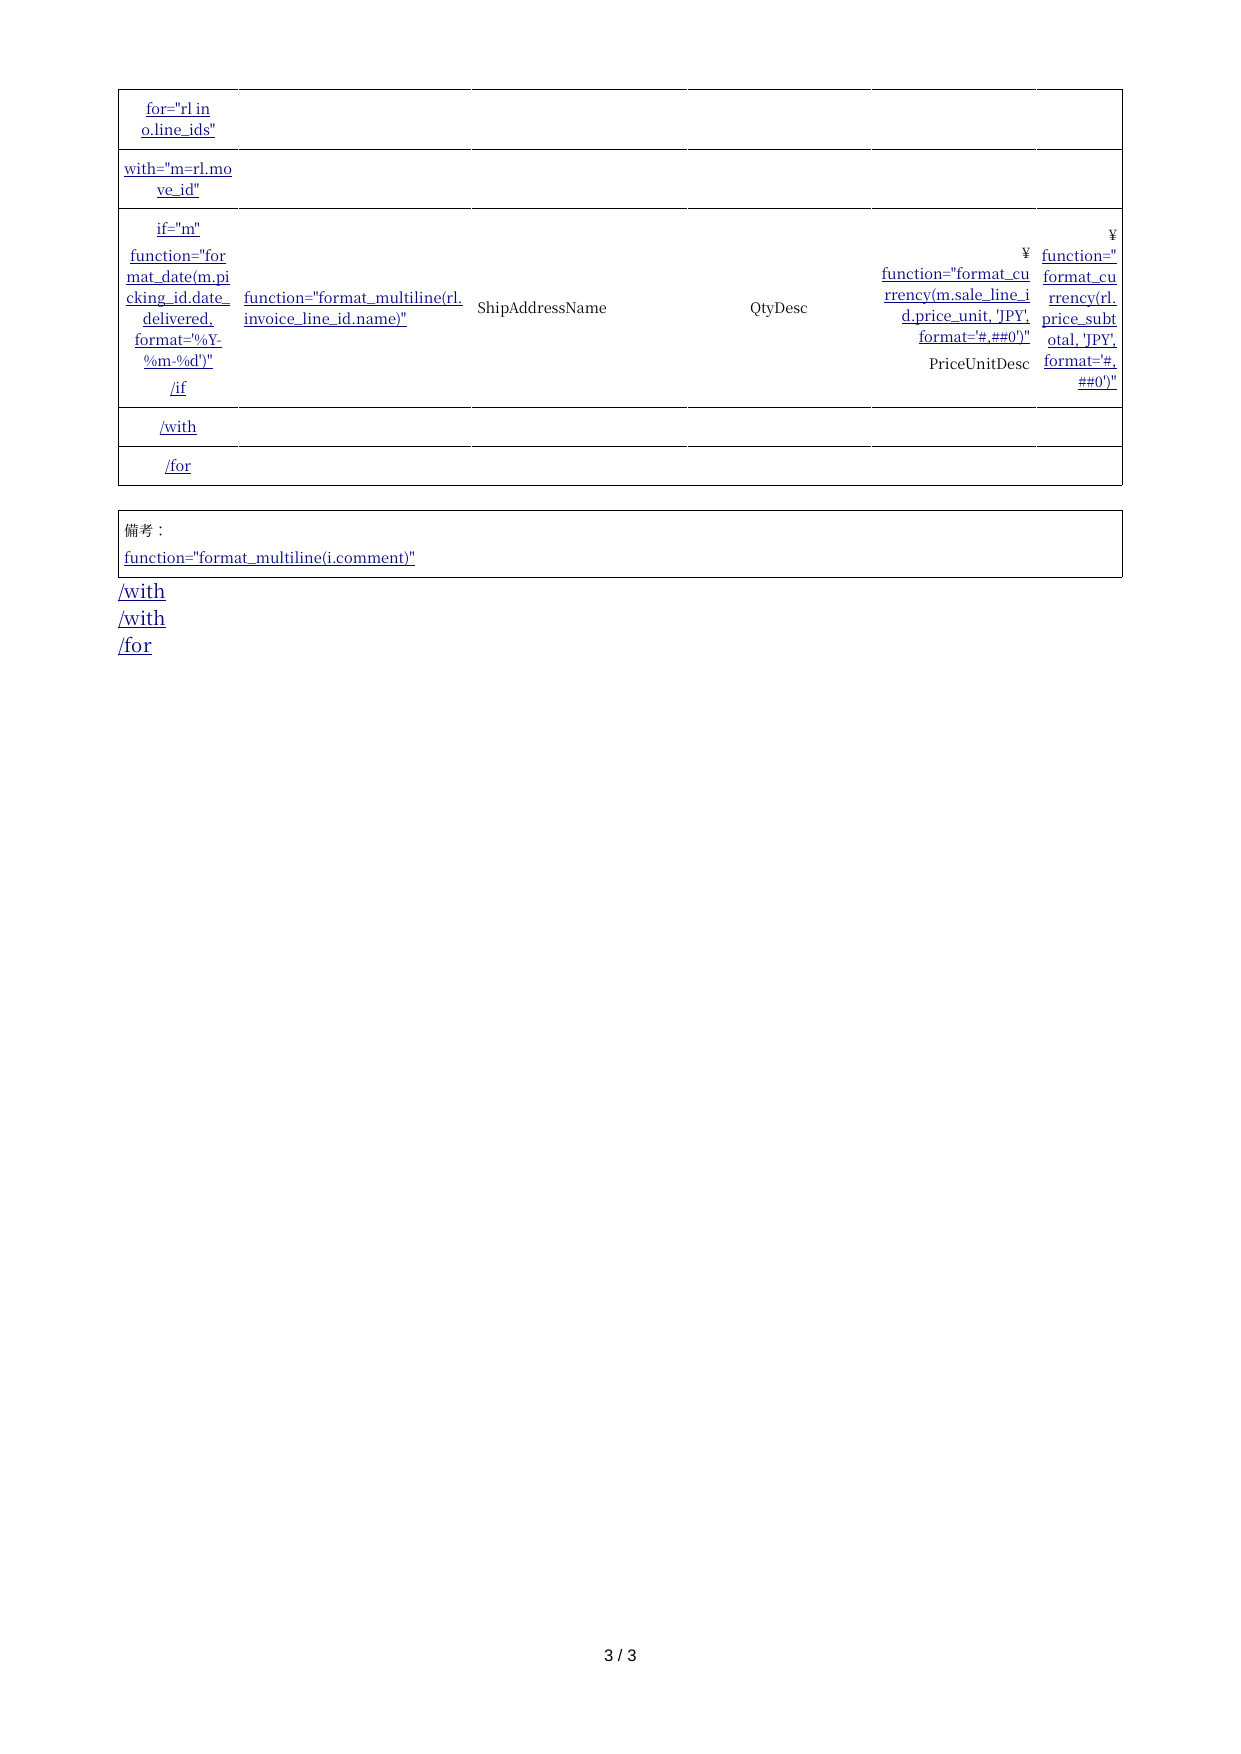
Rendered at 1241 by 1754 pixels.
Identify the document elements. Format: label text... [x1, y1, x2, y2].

table_cell with="m=rl.move_id" [119, 150, 238, 208]
table_cell ¥ function="format_currency(rl.price_subtotal, 'JPY', format='#,##0')" [1037, 209, 1122, 407]
table_cell [239, 447, 471, 485]
table_cell ¥ function="format_currency(m.sale_line_id.price_unit, 'JPY', format='#,##0')" PriceUnitDesc [872, 209, 1036, 407]
table_cell QtyDesc [688, 209, 871, 407]
table_cell [688, 90, 871, 148]
table_cell if="m" function="format_date(m.picking_id.date_delivered, format='%Y-%m-%d')" /if [119, 209, 238, 407]
table_cell [872, 447, 1036, 485]
table_cell [688, 447, 871, 485]
table_cell ShipAddressName [472, 209, 687, 407]
table_cell [688, 408, 871, 446]
table_cell /with [119, 408, 238, 446]
table_cell [472, 408, 687, 446]
table_cell [239, 150, 471, 208]
text /with [118, 604, 1122, 631]
text /for [118, 631, 1122, 658]
table_cell [1037, 447, 1122, 485]
table_cell [1037, 150, 1122, 208]
table_cell [1037, 90, 1122, 148]
table_cell [239, 90, 471, 148]
table_cell /for [119, 447, 238, 485]
table_cell [472, 447, 687, 485]
table_cell [872, 150, 1036, 208]
table_cell [472, 90, 687, 148]
table_header 備考： function="format_multiline(i.comment)" [119, 511, 1122, 577]
table_cell function="format_multiline(rl.invoice_line_id.name)" [239, 209, 471, 407]
table_cell for="rl in o.line_ids" [119, 90, 238, 148]
text /with [118, 578, 1122, 604]
table_cell [872, 408, 1036, 446]
table_cell [239, 408, 471, 446]
table_cell [1037, 408, 1122, 446]
table_cell [872, 90, 1036, 148]
table_cell [688, 150, 871, 208]
table_cell [472, 150, 687, 208]
